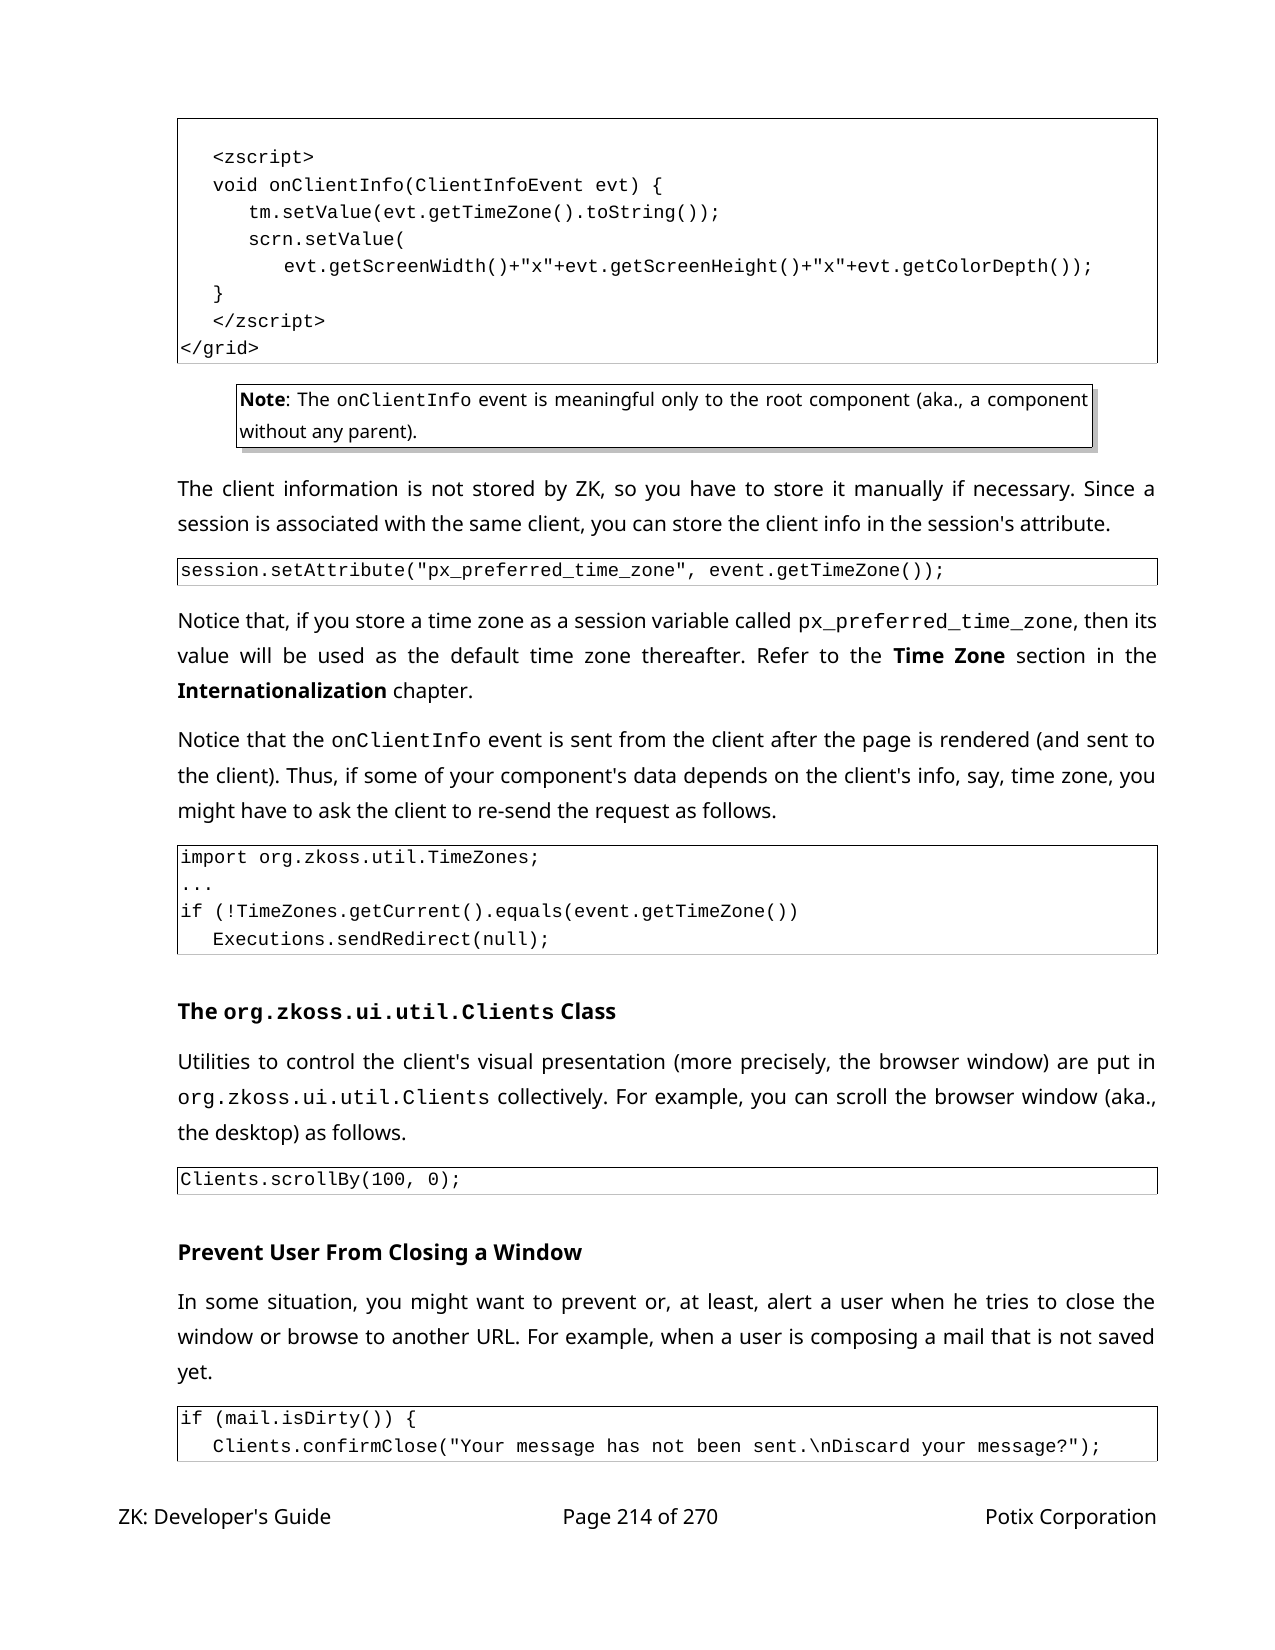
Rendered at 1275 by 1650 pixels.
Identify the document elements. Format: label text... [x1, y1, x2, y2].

text tm.setValue(evt.getTimeZone().toString()); [178, 200, 1157, 224]
text In some situation, you might want to prevent or, at least, alert a user when he tries to close the window or browse to another URL. For example, when a user is composing a mail that is not saved yet. [177, 1287, 1157, 1386]
text void onClientInfo(ClientInfoEvent evt) { [178, 172, 1157, 197]
text scrn.setValue( [178, 227, 1157, 251]
text Note: The onClientInfo event is meaningful only to the root component (aka., a component without any parent). [237, 385, 1092, 447]
text <zscript> [178, 145, 1157, 169]
text The client information is not stored by ZK, so you have to store it manually if necessary. Since a session is associated with the same client, you can store the client info in the session's attribute. [177, 474, 1157, 537]
text if (mail.isDirty()) { [178, 1407, 1157, 1431]
text session.setAttribute("px_preferred_time_zone", event.getTimeZone()); [178, 559, 1157, 585]
text Notice that, if you store a time zone as a session variable called px_preferred_time_zone, then its value will be used as the default time zone thereafter. Refer to the Time Zone section in the Internationalization chapter. [177, 606, 1157, 705]
text evt.getScreenWidth()+"x"+evt.getScreenHeight()+"x"+evt.getColorDepth()); [178, 254, 1157, 278]
text Clients.scrollBy(100, 0); [178, 1168, 1157, 1194]
text Executions.sendRedirect(null); [178, 926, 1157, 954]
text if (!TimeZones.getCurrent().equals(event.getTimeZone()) [178, 899, 1157, 923]
text Utilities to control the client's visual presentation (more precisely, the browser window) are put in org.zkoss.ui.util.Clients collectively. For example, you can scroll the browser window (aka., the desktop) as follows. [177, 1047, 1157, 1146]
subtitle The org.zkoss.ui.util.Clients Class [177, 996, 1157, 1026]
subtitle Prevent User From Closing a Window [177, 1236, 1157, 1266]
text </zscript> [178, 308, 1157, 333]
text } [178, 281, 1157, 306]
text Notice that the onClientInfo event is sent from the client after the page is rendered (and sent to the client). Thus, if some of your component's data depends on the client's info, say, time zone, you might have to ask the client to re-send the request as follows. [177, 725, 1157, 824]
text Clients.confirmClose("Your message has not been sent.\nDiscard your message?"); [178, 1433, 1157, 1461]
text </grid> [178, 336, 1157, 363]
text ... [178, 872, 1157, 896]
text import org.zkoss.util.TimeZones; [178, 846, 1157, 869]
